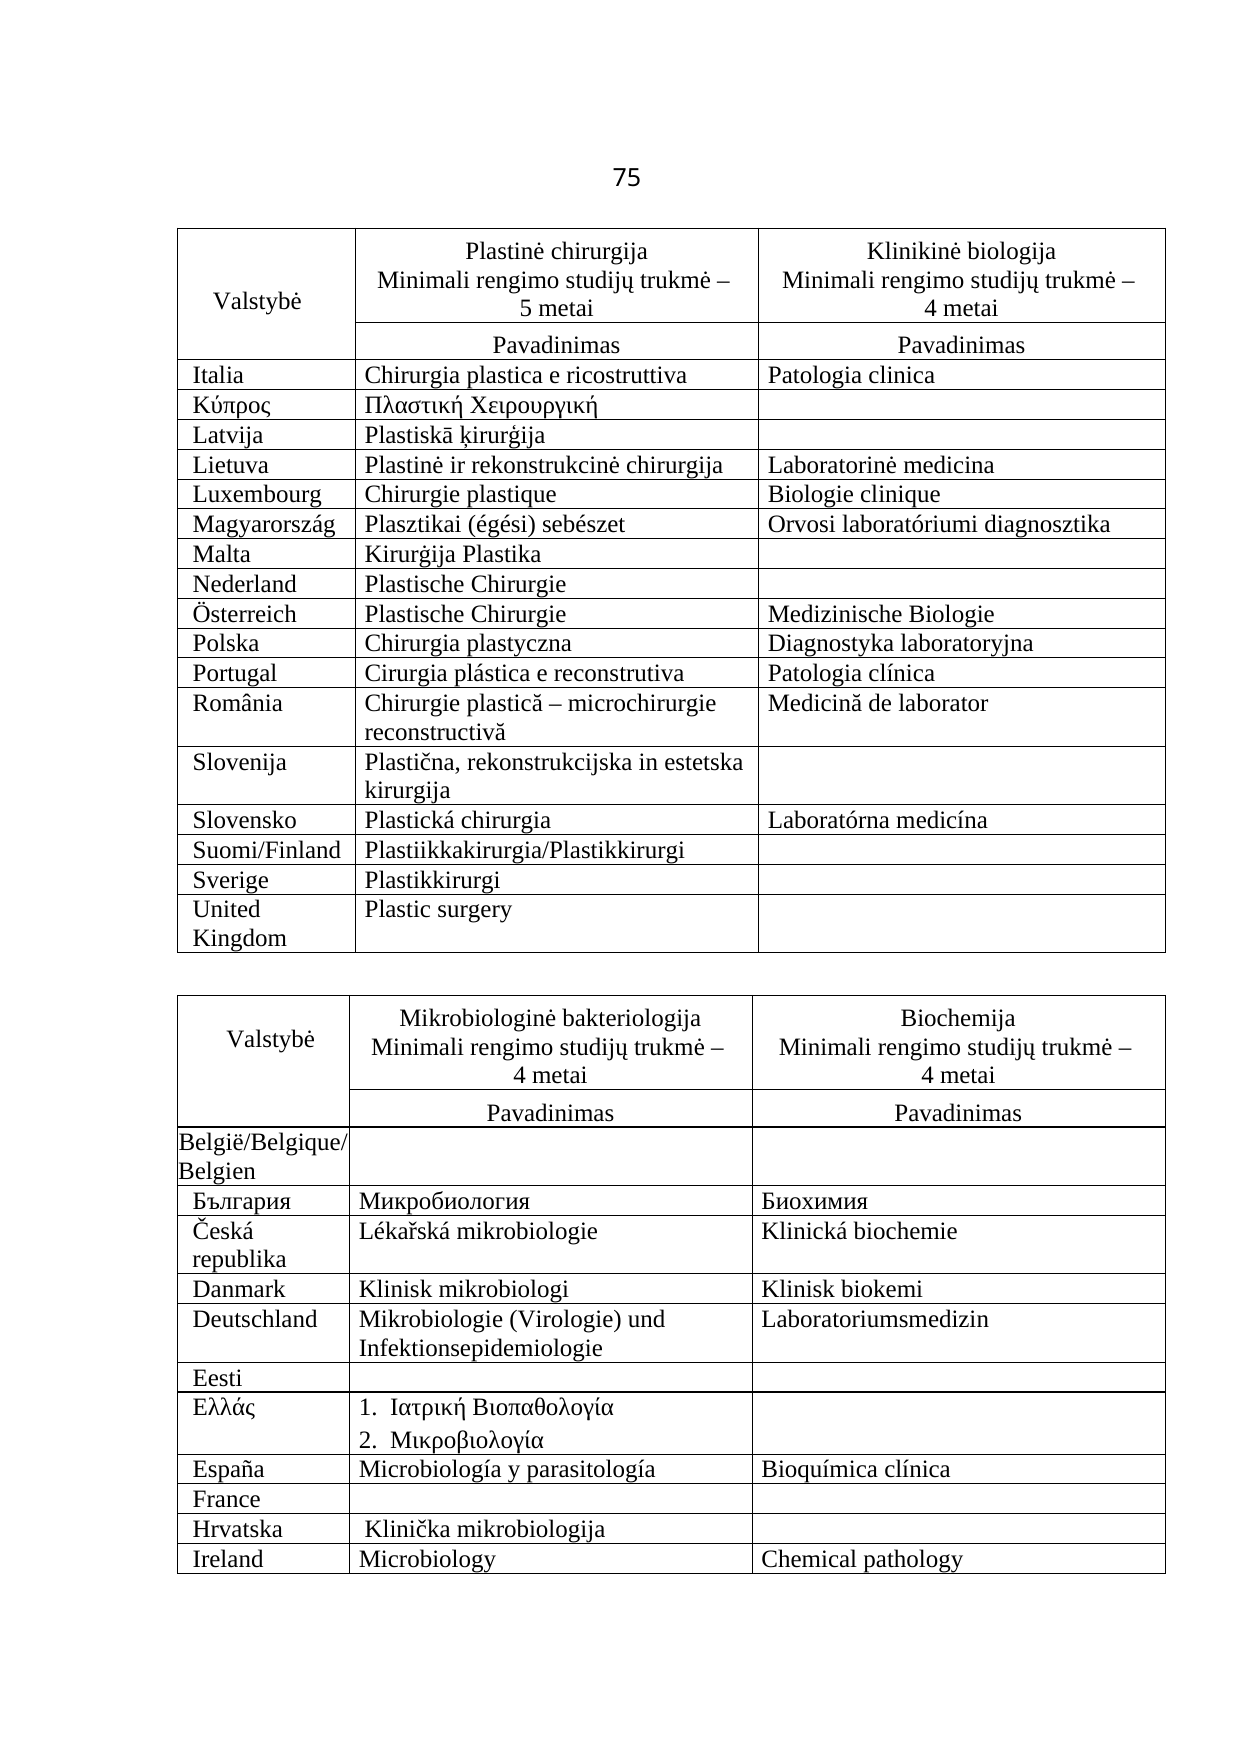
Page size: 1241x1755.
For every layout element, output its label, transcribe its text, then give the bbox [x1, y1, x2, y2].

table_cell Биохимия [753, 1186, 1165, 1215]
table_cell Plastinė ir rekonstrukcinė chirurgija [356, 450, 758, 478]
table_cell Danmark [178, 1274, 349, 1303]
table_cell Nederland [178, 569, 355, 598]
table_header Klinikinė biologija Minimali rengimo studijų trukmė – 4 metai [759, 229, 1165, 322]
table_cell Cirurgia plástica e reconstrutiva [356, 658, 758, 687]
table_cell Πλαστική Χειρουργική [356, 390, 758, 419]
table_cell Italia [178, 360, 355, 389]
table_cell Medizinische Biologie [759, 599, 1165, 627]
table_cell Plastiskā ķirurģija [356, 420, 758, 449]
table_cell Plastična, rekonstrukcijska in estetska kirurgija [356, 747, 758, 804]
table_cell Patologia clinica [759, 360, 1165, 389]
table_cell [753, 1514, 1165, 1543]
table_cell România [178, 688, 355, 746]
table_cell Klinická biochemie [753, 1216, 1165, 1273]
table_cell [759, 865, 1165, 893]
table_cell Pavadinimas [356, 323, 758, 359]
table_cell Lékařská mikrobiologie [350, 1216, 752, 1273]
table_cell Klinisk mikrobiologi [350, 1274, 752, 1303]
table_cell 1. Iατρική Βιoπαθoλoγία 2. Μικρoβιoλoγία [350, 1393, 752, 1453]
table_cell [759, 390, 1165, 419]
table_cell Sverige [178, 865, 355, 893]
table_cell Plastiikkakirurgia/Plastikkirurgi [356, 835, 758, 864]
table_cell Chirurgie plastică – microchirurgie reconstructivă [356, 688, 758, 746]
table_cell [753, 1363, 1165, 1391]
table_cell Latvija [178, 420, 355, 449]
table_cell [350, 1363, 752, 1391]
table_cell [753, 1393, 1165, 1453]
table_header Plastinė chirurgija Minimali rengimo studijų trukmė – 5 metai [356, 229, 758, 322]
table_cell Plastická chirurgia [356, 805, 758, 834]
table_cell Österreich [178, 599, 355, 627]
table_cell Plastische Chirurgie [356, 599, 758, 627]
table_cell Biologie clinique [759, 480, 1165, 508]
table_cell [753, 1484, 1165, 1513]
table_cell Luxembourg [178, 480, 355, 508]
table_cell Polska [178, 629, 355, 657]
table_header Valstybė [178, 229, 355, 359]
table_cell Микробиология [350, 1186, 752, 1215]
table_cell Plastic surgery [356, 895, 758, 952]
table_cell Chirurgia plastica e ricostruttiva [356, 360, 758, 389]
table_cell España [178, 1455, 349, 1483]
table_cell Chirurgie plastique [356, 480, 758, 508]
table_cell [759, 747, 1165, 804]
table_cell Plastische Chirurgie [356, 569, 758, 598]
table_cell [759, 569, 1165, 598]
table_cell [350, 1128, 752, 1185]
table_cell Magyarország [178, 509, 355, 538]
table_cell Chirurgia plastyczna [356, 629, 758, 657]
table_header Mikrobiologinė bakteriologija Minimali rengimo studijų trukmė – 4 metai [350, 996, 752, 1089]
table_cell Ireland [178, 1544, 349, 1573]
table_cell Laboratórna medicína [759, 805, 1165, 834]
table_cell Pavadinimas [350, 1090, 752, 1126]
table_cell Malta [178, 539, 355, 568]
table_cell Mikrobiologie (Virologie) und Infektionsepidemiologie [350, 1304, 752, 1362]
table_cell Lietuva [178, 450, 355, 478]
table_cell Hrvatska [178, 1514, 349, 1543]
table_cell Suomi/Finland [178, 835, 355, 864]
table_cell [350, 1484, 752, 1513]
table_cell Diagnostyka laboratoryjna [759, 629, 1165, 657]
table_cell [759, 835, 1165, 864]
table_cell France [178, 1484, 349, 1513]
table_cell Laboratoriumsmedizin [753, 1304, 1165, 1362]
table_cell Ελλάς [178, 1393, 349, 1453]
table_cell Laboratorinė medicina [759, 450, 1165, 478]
table_cell Klinička mikrobiologija [350, 1514, 752, 1543]
table_cell België/Belgique/ Belgien [178, 1128, 349, 1185]
table_cell Orvosi laboratóriumi diagnosztika [759, 509, 1165, 538]
table_cell Slovensko [178, 805, 355, 834]
table_cell Microbiology [350, 1544, 752, 1573]
table_cell Pavadinimas [759, 323, 1165, 359]
table_cell Portugal [178, 658, 355, 687]
table_cell Medicină de laborator [759, 688, 1165, 746]
table_cell [759, 895, 1165, 952]
table_cell United Kingdom [178, 895, 355, 952]
table_cell [759, 420, 1165, 449]
table_header Biochemija Minimali rengimo studijų trukmė – 4 metai [753, 996, 1165, 1089]
table_cell Slovenija [178, 747, 355, 804]
table_cell [753, 1128, 1165, 1185]
table_cell Microbiología y parasitología [350, 1455, 752, 1483]
table_cell Κύπρος [178, 390, 355, 419]
table_cell Kirurġija Plastika [356, 539, 758, 568]
table_cell Plasztikai (égési) sebészet [356, 509, 758, 538]
table_cell Eesti [178, 1363, 349, 1391]
table_cell Patologia clínica [759, 658, 1165, 687]
table_header Valstybė [178, 996, 349, 1126]
table_cell Deutschland [178, 1304, 349, 1362]
table_cell Chemical pathology [753, 1544, 1165, 1573]
table_cell Plastikkirurgi [356, 865, 758, 893]
table_cell Česká republika [178, 1216, 349, 1273]
table_cell България [178, 1186, 349, 1215]
table_cell [759, 539, 1165, 568]
table_cell Pavadinimas [753, 1090, 1165, 1126]
table_cell Bioquímica clínica [753, 1455, 1165, 1483]
table_cell Klinisk biokemi [753, 1274, 1165, 1303]
